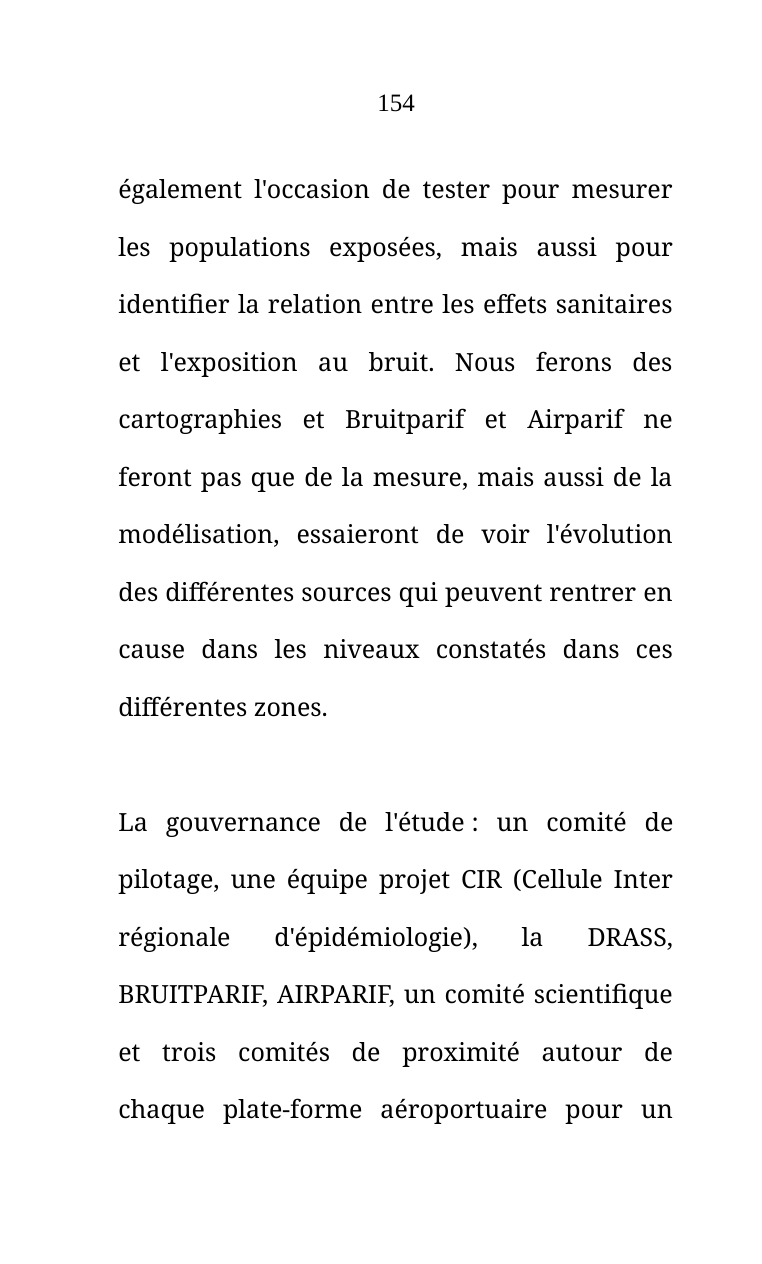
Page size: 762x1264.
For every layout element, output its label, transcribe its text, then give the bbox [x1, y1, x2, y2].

text également l'occasion de tester pour mesurer les populations exposées, mais aussi pour identifier la relation entre les effets sanitaires et l'exposition au bruit. Nous ferons des cartographies et Bruitparif et Airparif ne feront pas que de la mesure, mais aussi de la modélisation, essaieront de voir l'évolution des différentes sources qui peuvent rentrer en cause dans les niveaux constatés dans ces différentes zones. [118, 147, 673, 724]
text La gouvernance de l'étude : un comité de pilotage, une équipe projet CIR (Cellule Inter régionale d'épidémiologie), la DRASS, BRUITPARIF, AIRPARIF, un comité scientifique et trois comités de proximité autour de chaque plate-forme aéroportuaire pour un [118, 781, 673, 1126]
